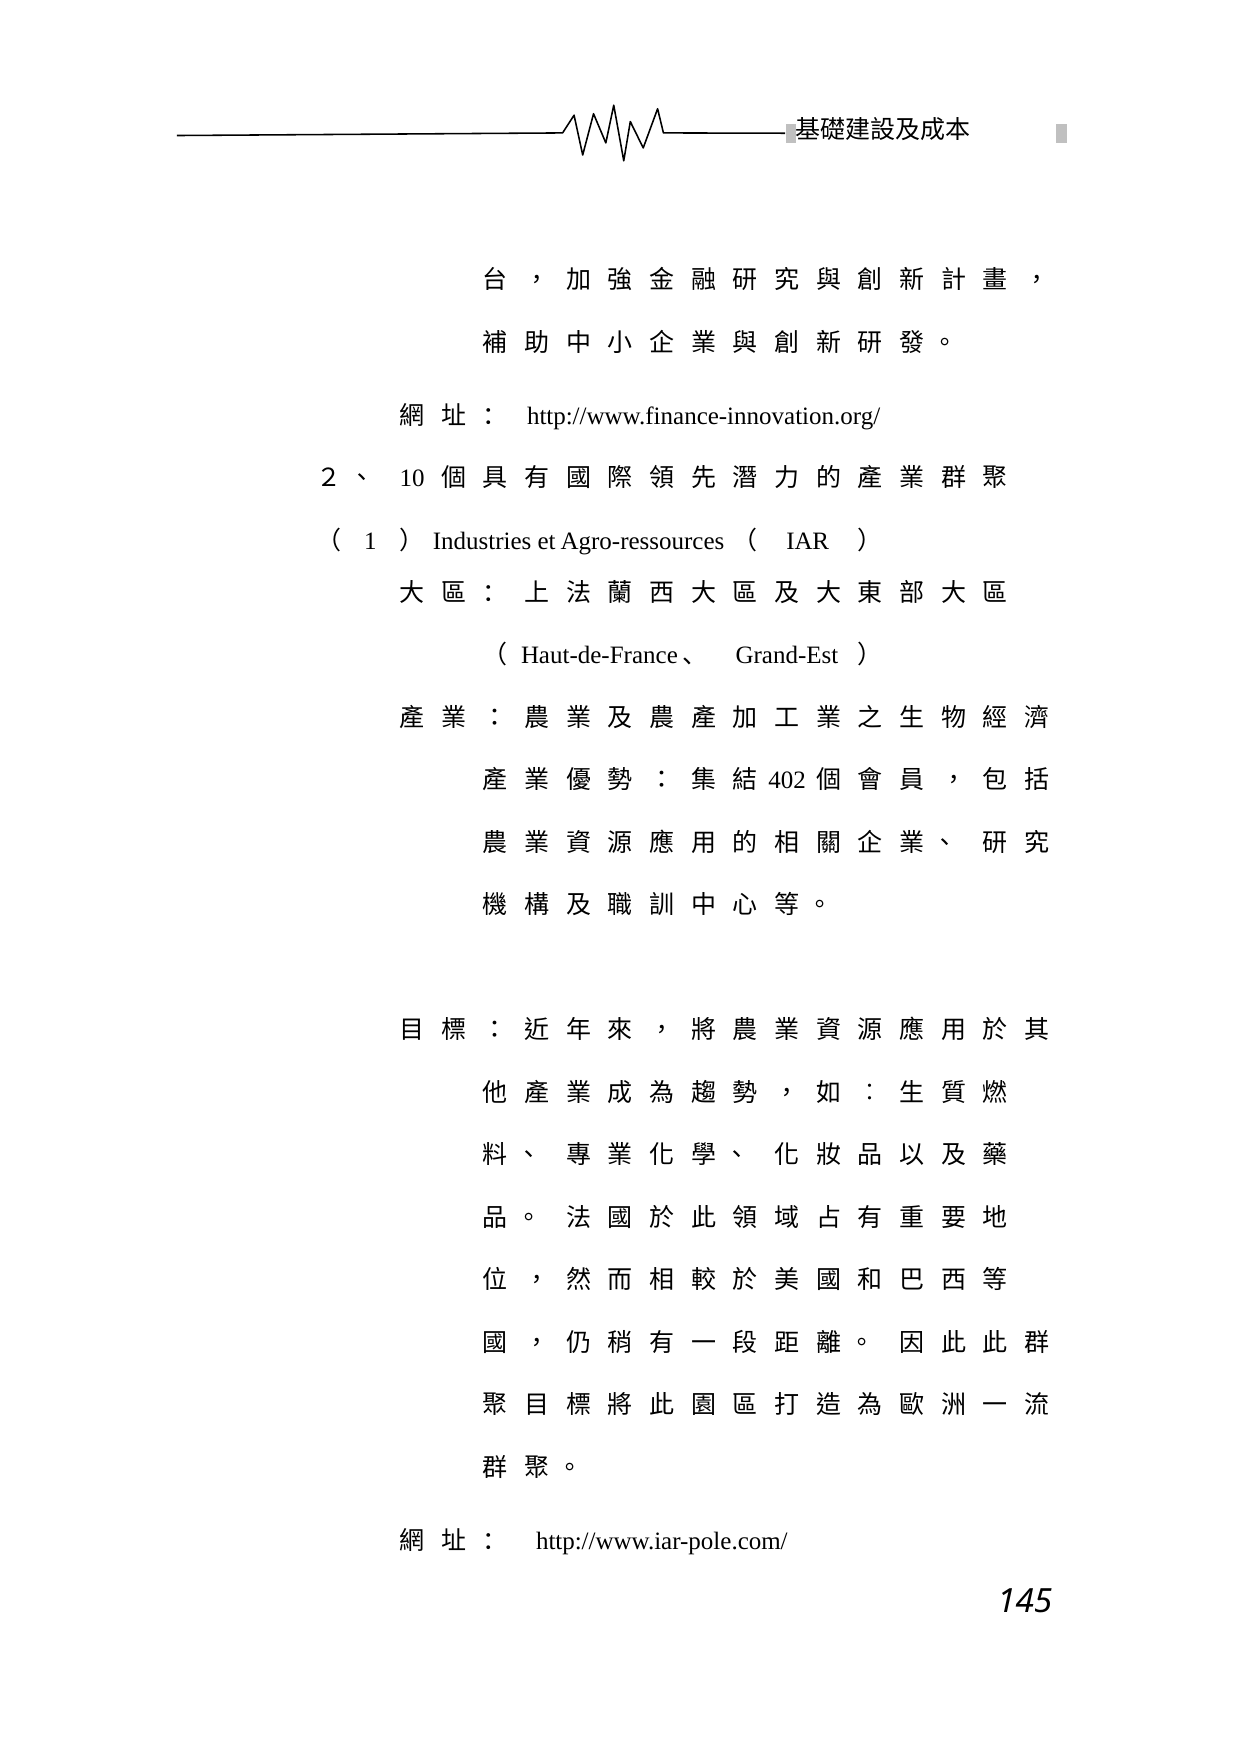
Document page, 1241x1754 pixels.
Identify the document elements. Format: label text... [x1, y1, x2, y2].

text 大區：上法蘭西大區及大東部大區（Haut-de-France、Grand-Est） [367, 549, 1058, 674]
text 台，加強金融研究與創新計畫，補助中小企業與創新研發。 [367, 236, 1058, 361]
text 網址：http://www.finance-innovation.org/ [367, 361, 1058, 424]
text （1）Industries et Agro-ressources（IAR） [306, 486, 1058, 549]
text 網址：http://www.iar-pole.com/ [367, 1486, 1058, 1549]
text ２、10個具有國際領先潛力的產業群聚 [281, 424, 1058, 486]
text 目標：近年來，將農業資源應用於其他產業成為趨勢，如︰生質燃料、專業化學、化妝品以及藥品。法國於此領域占有重要地位，然而相較於美國和巴西等國，仍稍有一段距離。因此此群聚目標將此園區打造為歐洲一流群聚。 [367, 986, 1058, 1486]
text 產業：農業及農產加工業之生物經濟產業優勢：集結402個會員，包括農業資源應用的相關企業、研究機構及職訓中心等。 [367, 674, 1058, 924]
